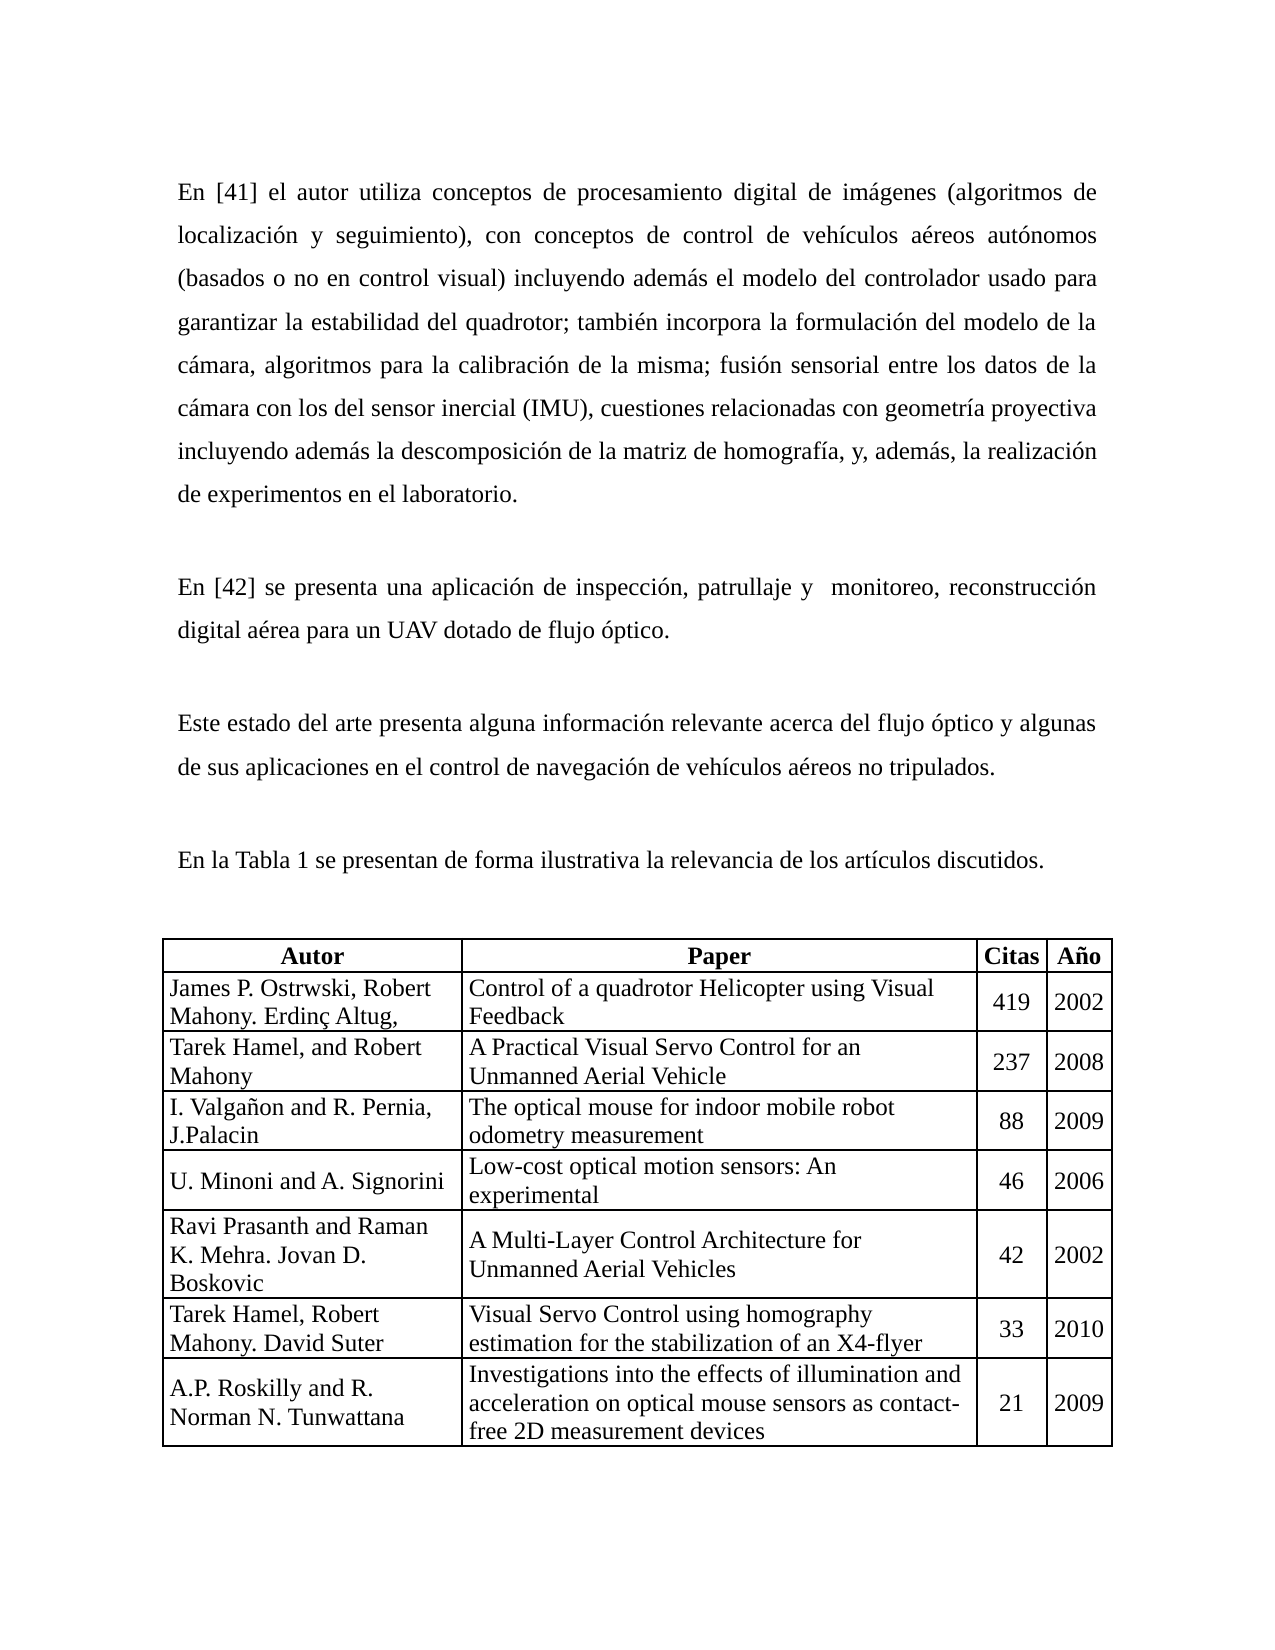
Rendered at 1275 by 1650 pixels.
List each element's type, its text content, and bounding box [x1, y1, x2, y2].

table_cell A.P. Roskilly and R. Norman N. Tunwattana [164, 1359, 461, 1445]
table_header Autor [164, 940, 461, 971]
table_cell Tarek Hamel, Robert Mahony. David Suter [164, 1299, 461, 1357]
table_cell U. Minoni and A. Signorini [164, 1151, 461, 1209]
text En la Tabla 1 se presentan de forma ilustrativa la relevancia de los artículos discutidos. [177, 845, 1098, 873]
text En [42] se presenta una aplicación de inspección, patrullaje y monitoreo, reconstrucción digital aérea para un UAV dotado de flujo óptico. [177, 572, 1098, 644]
table_cell Visual Servo Control using homography estimation for the stabilization of an X4-flyer [463, 1299, 976, 1357]
table_cell 42 [978, 1211, 1046, 1297]
table_cell Investigations into the effects of illumination and acceleration on optical mouse sensors as contact-free 2D measurement devices [463, 1359, 976, 1445]
table_cell 2010 [1048, 1299, 1111, 1357]
table_cell Control of a quadrotor Helicopter using Visual Feedback [463, 973, 976, 1030]
table_cell 21 [978, 1359, 1046, 1445]
table_header Año [1048, 940, 1111, 971]
table_cell 2009 [1048, 1092, 1111, 1149]
table_cell Ravi Prasanth and Raman K. Mehra. Jovan D. Boskovic [164, 1211, 461, 1297]
table_cell I. Valgañon and R. Pernia, J.Palacin [164, 1092, 461, 1149]
table_cell 2002 [1048, 1211, 1111, 1297]
table_cell Tarek Hamel, and Robert Mahony [164, 1032, 461, 1090]
table_cell 2006 [1048, 1151, 1111, 1209]
table_cell A Multi-Layer Control Architecture for Unmanned Aerial Vehicles [463, 1211, 976, 1297]
table_cell 2002 [1048, 973, 1111, 1030]
table_cell A Practical Visual Servo Control for an Unmanned Aerial Vehicle [463, 1032, 976, 1090]
table_header Paper [463, 940, 976, 971]
table_cell 46 [978, 1151, 1046, 1209]
table_cell 237 [978, 1032, 1046, 1090]
text En [41] el autor utiliza conceptos de procesamiento digital de imágenes (algoritmos de localización y seguimiento), con conceptos de control de vehículos aéreos autónomos (basados o no en control visual) incluyendo además el modelo del controlador usado para garantizar la estabilidad del quadrotor; también incorpora la formulación del modelo de la cámara, algoritmos para la calibración de la misma; fusión sensorial entre los datos de la cámara con los del sensor inercial (IMU), cuestiones relacionadas con geometría proyectiva incluyendo además la descomposición de la matriz de homografía, y, además, la realización de experimentos en el laboratorio. [177, 177, 1098, 508]
table_cell 2008 [1048, 1032, 1111, 1090]
table_header Citas [978, 940, 1046, 971]
table_cell 33 [978, 1299, 1046, 1357]
table_cell 88 [978, 1092, 1046, 1149]
text Este estado del arte presenta alguna información relevante acerca del flujo óptico y algunas de sus aplicaciones en el control de navegación de vehículos aéreos no tripulados. [177, 708, 1098, 780]
table_cell Low-cost optical motion sensors: An experimental [463, 1151, 976, 1209]
table_cell James P. Ostrwski, Robert Mahony. Erdinç Altug, [164, 973, 461, 1030]
table_cell 419 [978, 973, 1046, 1030]
table_cell 2009 [1048, 1359, 1111, 1445]
table_cell The optical mouse for indoor mobile robot odometry measurement [463, 1092, 976, 1149]
